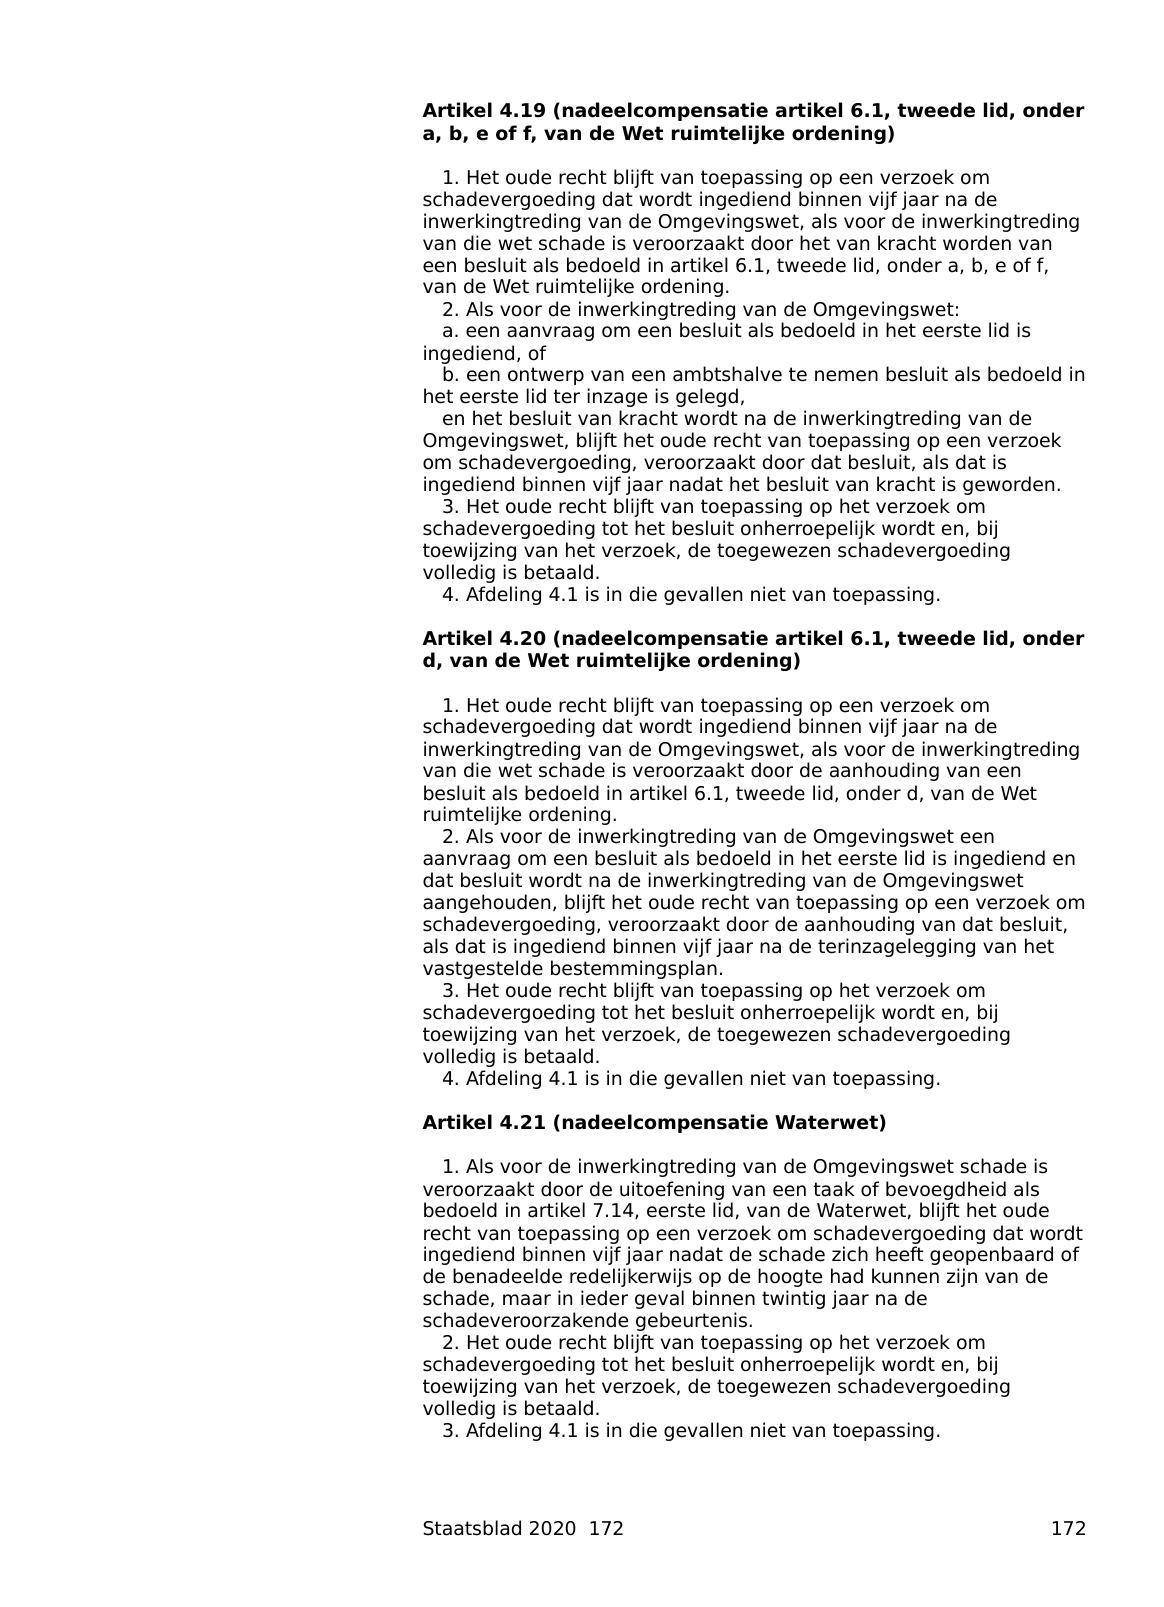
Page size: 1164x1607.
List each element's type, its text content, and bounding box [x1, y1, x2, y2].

text 1. Als voor de inwerkingtreding van de Omgevingswet schade is veroorzaakt door de uitoefening van een taak of bevoegdheid als bedoeld in artikel 7.14, eerste lid, van de Waterwet, blijft het oude recht van toepassing op een verzoek om schadevergoeding dat wordt ingediend binnen vijf jaar nadat de schade zich heeft geopenbaard of de benadeelde redelijkerwijs op de hoogte had kunnen zijn van de schade, maar in ieder geval binnen twintig jaar na de schadeveroorzakende gebeurtenis. [422, 1156, 1087, 1332]
text a. een aanvraag om een besluit als bedoeld in het eerste lid is ingediend, of [422, 320, 1087, 364]
subtitle Artikel 4.21 (nadeelcompensatie Waterwet) [422, 1112, 1087, 1134]
text 3. Het oude recht blijft van toepassing op het verzoek om schadevergoeding tot het besluit onherroepelijk wordt en, bij toewijzing van het verzoek, de toegewezen schadevergoeding volledig is betaald. [422, 496, 1087, 584]
text 1. Het oude recht blijft van toepassing op een verzoek om schadevergoeding dat wordt ingediend binnen vijf jaar na de inwerkingtreding van de Omgevingswet, als voor de inwerkingtreding van die wet schade is veroorzaakt door de aanhouding van een besluit als bedoeld in artikel 6.1, tweede lid, onder d, van de Wet ruimtelijke ordening. [422, 694, 1087, 826]
text 1. Het oude recht blijft van toepassing op een verzoek om schadevergoeding dat wordt ingediend binnen vijf jaar na de inwerkingtreding van de Omgevingswet, als voor de inwerkingtreding van die wet schade is veroorzaakt door het van kracht worden van een besluit als bedoeld in artikel 6.1, tweede lid, onder a, b, e of f, van de Wet ruimtelijke ordening. [422, 167, 1087, 298]
text 3. Het oude recht blijft van toepassing op het verzoek om schadevergoeding tot het besluit onherroepelijk wordt en, bij toewijzing van het verzoek, de toegewezen schadevergoeding volledig is betaald. [422, 980, 1087, 1068]
subtitle Artikel 4.19 (nadeelcompensatie artikel 6.1, tweede lid, onder a, b, e of f, van de Wet ruimtelijke ordening) [422, 100, 1087, 144]
text 4. Afdeling 4.1 is in die gevallen niet van toepassing. [422, 584, 1087, 606]
text 2. Als voor de inwerkingtreding van de Omgevingswet een aanvraag om een besluit als bedoeld in het eerste lid is ingediend en dat besluit wordt na de inwerkingtreding van de Omgevingswet aangehouden, blijft het oude recht van toepassing op een verzoek om schadevergoeding, veroorzaakt door de aanhouding van dat besluit, als dat is ingediend binnen vijf jaar na de terinzagelegging van het vastgestelde bestemmingsplan. [422, 826, 1087, 980]
text 4. Afdeling 4.1 is in die gevallen niet van toepassing. [422, 1068, 1087, 1090]
text 2. Het oude recht blijft van toepassing op het verzoek om schadevergoeding tot het besluit onherroepelijk wordt en, bij toewijzing van het verzoek, de toegewezen schadevergoeding volledig is betaald. [422, 1332, 1087, 1420]
text en het besluit van kracht wordt na de inwerkingtreding van de Omgevingswet, blijft het oude recht van toepassing op een verzoek om schadevergoeding, veroorzaakt door dat besluit, als dat is ingediend binnen vijf jaar nadat het besluit van kracht is geworden. [422, 408, 1087, 496]
text b. een ontwerp van een ambtshalve te nemen besluit als bedoeld in het eerste lid ter inzage is gelegd, [422, 364, 1087, 408]
subtitle Artikel 4.20 (nadeelcompensatie artikel 6.1, tweede lid, onder d, van de Wet ruimtelijke ordening) [422, 628, 1087, 672]
text 2. Als voor de inwerkingtreding van de Omgevingswet: [422, 298, 1087, 320]
text 3. Afdeling 4.1 is in die gevallen niet van toepassing. [422, 1420, 1087, 1442]
